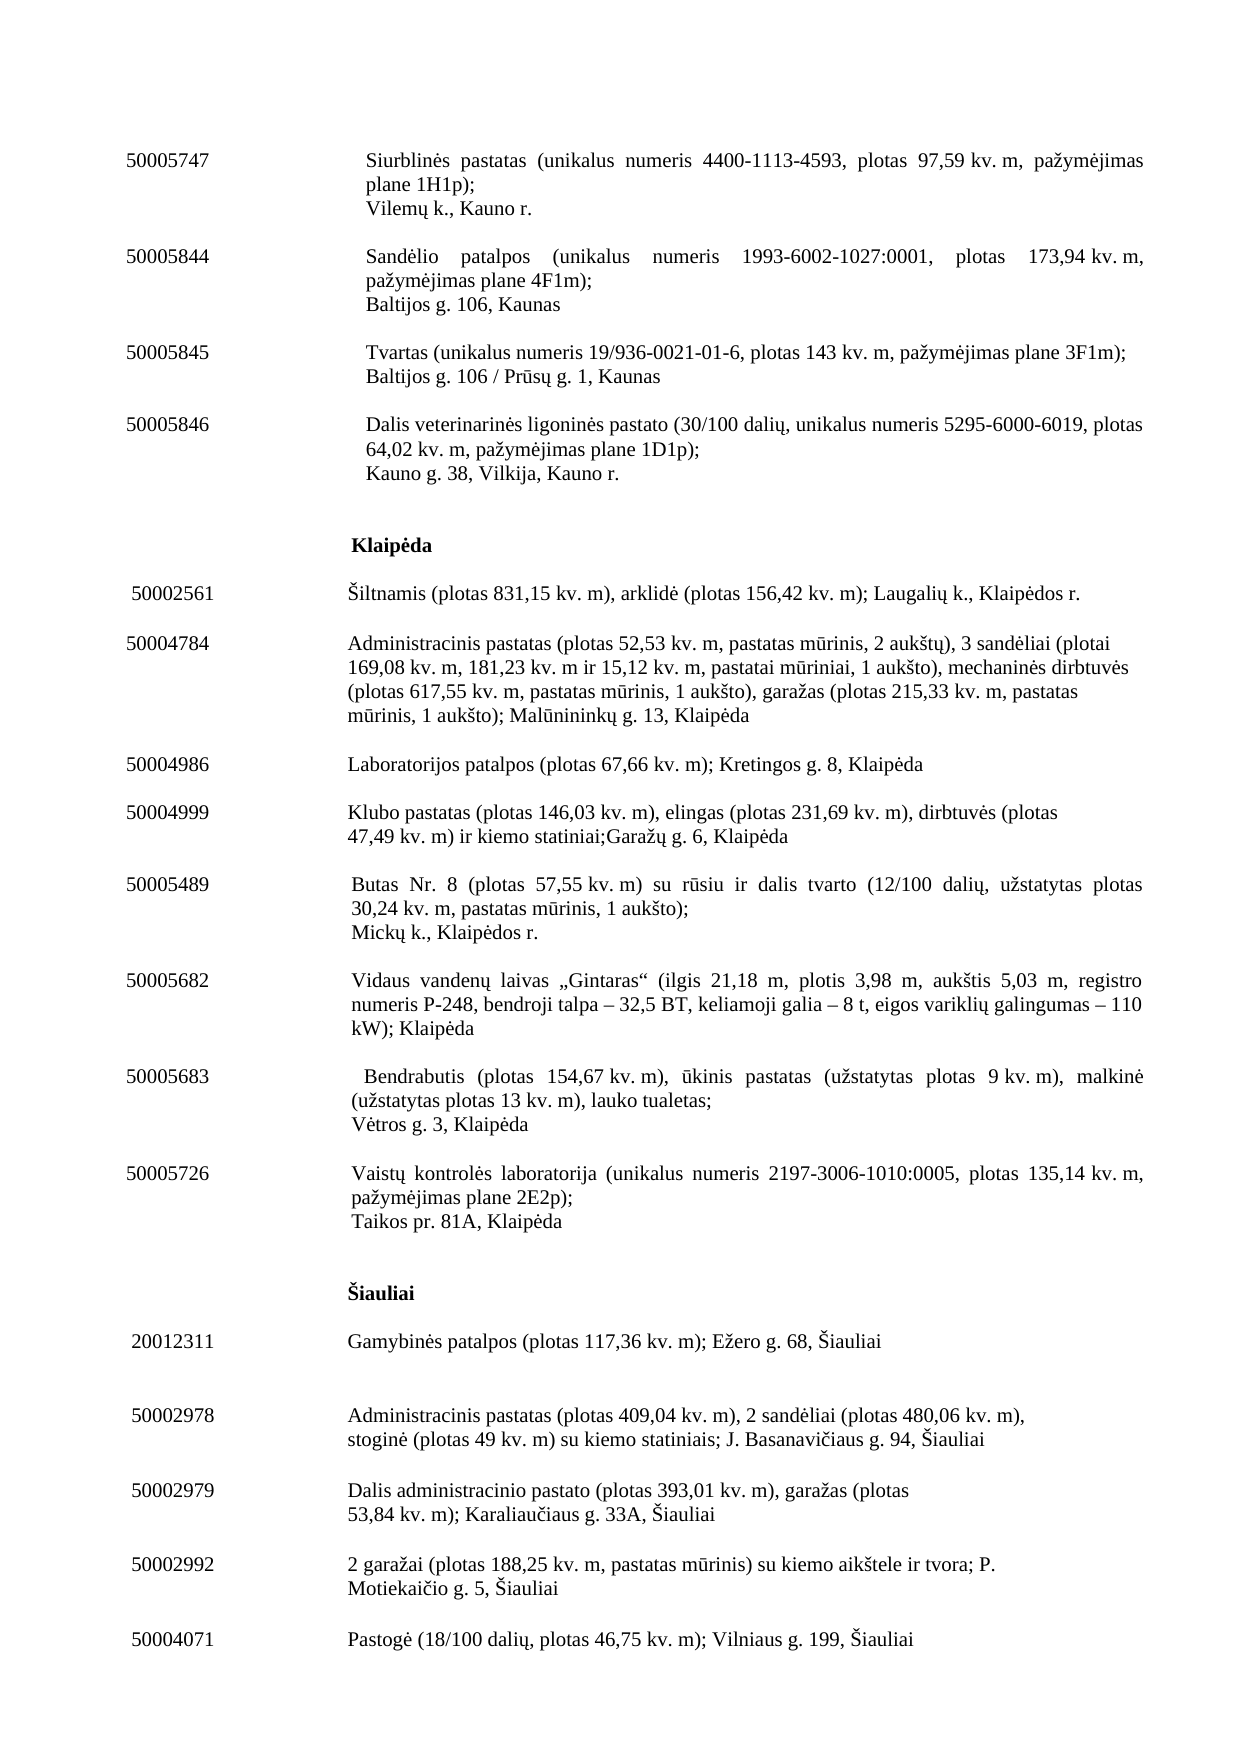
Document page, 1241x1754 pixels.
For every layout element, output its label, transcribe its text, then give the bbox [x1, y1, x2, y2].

table_cell [101, 509, 114, 533]
table_cell 50002561 [115, 581, 336, 631]
table_cell 50002979 [115, 1478, 336, 1528]
table_cell [1155, 1454, 1163, 1478]
table_cell [1163, 800, 1170, 872]
table_cell [1170, 1379, 1192, 1403]
table_cell [1170, 1257, 1192, 1281]
table_cell Klaipėda [115, 533, 1155, 557]
table_cell [1037, 1478, 1148, 1528]
table_cell [1170, 148, 1192, 244]
table_cell [1155, 1064, 1163, 1161]
table_cell [1170, 1064, 1192, 1161]
table_cell [1193, 533, 1211, 557]
table_cell Dalis veterinarinės ligoninės pastato (30/100 dalių, unikalus numeris 5295-6000-6019, plotas 64,02 kv. m, pažymėjimas plane 1D1p); Kauno g. 38, Vilkija, Kauno r. [336, 413, 1155, 509]
table_cell [1155, 1379, 1163, 1403]
table_cell [101, 1379, 114, 1403]
table_cell [1155, 244, 1163, 340]
table_cell [115, 1379, 1155, 1403]
table_cell Šiltnamis (plotas 831,15 kv. m), arklidė (plotas 156,42 kv. m); Laugalių k., Klaipėdos r. [336, 581, 1148, 631]
table_cell [1170, 800, 1192, 872]
table_cell [1155, 1528, 1163, 1552]
table_cell [101, 1478, 114, 1528]
table_cell [1163, 1552, 1170, 1602]
table_cell [1163, 1603, 1170, 1626]
table_cell Pastogė (18/100 dalių, plotas 46,75 kv. m); Vilniaus g. 199, Šiauliai [336, 1626, 1037, 1677]
table_cell [1170, 1281, 1192, 1305]
table_cell [1155, 340, 1163, 412]
table_cell [1170, 968, 1192, 1064]
table_cell [1163, 148, 1170, 244]
table_cell [101, 1064, 114, 1161]
table_cell 50002992 [115, 1552, 336, 1602]
table_cell [1155, 509, 1163, 533]
table_cell [101, 148, 114, 244]
table_cell 50005489 [115, 872, 336, 968]
table_cell [1037, 1329, 1148, 1379]
table_cell [1155, 413, 1163, 509]
table_cell [1193, 1281, 1211, 1305]
table_cell [1163, 340, 1170, 412]
table_cell [1155, 631, 1163, 751]
table_cell Tvartas (unikalus numeris 19/936-0021-01-6, plotas 143 kv. m, pažymėjimas plane 3F1m); Baltijos g. 106 / Prūsų g. 1, Kaunas [336, 340, 1155, 412]
table_cell [1193, 581, 1211, 631]
table_cell [101, 1329, 114, 1379]
table_cell [1037, 1552, 1148, 1602]
table_cell [1163, 1281, 1170, 1305]
table_cell [101, 751, 114, 799]
table_cell [1163, 872, 1170, 968]
table_cell [101, 872, 114, 968]
table_cell 50005844 [115, 244, 336, 340]
table_cell [1193, 1626, 1211, 1677]
table_cell [1193, 1603, 1211, 1626]
table_cell Sandėlio patalpos (unikalus numeris 1993-6002-1027:0001, plotas 173,94 kv. m, pažymėjimas plane 4F1m); Baltijos g. 106, Kaunas [336, 244, 1155, 340]
table_cell [1163, 1478, 1170, 1528]
table_cell [1170, 1305, 1192, 1329]
table_cell [1163, 1329, 1170, 1379]
table_cell [1163, 1064, 1170, 1161]
table_cell [1148, 1403, 1155, 1454]
table_cell [1193, 244, 1211, 340]
table_cell [1163, 1626, 1170, 1677]
table_cell [1155, 800, 1163, 872]
table_cell [101, 1305, 114, 1329]
table_cell Administracinis pastatas (plotas 52,53 kv. m, pastatas mūrinis, 2 aukštų), 3 sandėliai (plotai 169,08 kv. m, 181,23 kv. m ir 15,12 kv. m, pastatai mūriniai, 1 aukšto), mechaninės dirbtuvės (plotas 617,55 kv. m, pastatas mūrinis, 1 aukšto), garažas (plotas 215,33 kv. m, pastatas mūrinis, 1 aukšto); Malūnininkų g. 13, Klaipėda [336, 631, 1155, 751]
table_cell [1155, 1552, 1163, 1602]
table_cell [115, 1454, 1155, 1478]
table_cell [1193, 1403, 1211, 1454]
table_cell [1170, 1603, 1192, 1626]
table_cell [1193, 340, 1211, 412]
table_cell [101, 1626, 114, 1677]
table_cell Vaistų kontrolės laboratorija (unikalus numeris 2197-3006-1010:0005, plotas 135,14 kv. m, pažymėjimas plane 2E2p); Taikos pr. 81A, Klaipėda [336, 1161, 1155, 1257]
table_cell [1163, 1257, 1170, 1281]
table_cell 2 garažai (plotas 188,25 kv. m, pastatas mūrinis) su kiemo aikštele ir tvora; P. Motiekaičio g. 5, Šiauliai [336, 1552, 1037, 1602]
table_cell [1155, 1329, 1163, 1379]
table_cell [1170, 1161, 1192, 1257]
table_cell [1193, 413, 1211, 509]
table_cell [1163, 413, 1170, 509]
table_cell [1148, 1478, 1155, 1528]
table_cell [101, 581, 114, 631]
table_cell [115, 1257, 1155, 1281]
table_cell [1170, 340, 1192, 412]
table_cell Siurblinės pastatas (unikalus numeris 4400-1113-4593, plotas 97,59 kv. m, pažymėjimas plane 1H1p); Vilemų k., Kauno r. [336, 148, 1155, 244]
table_cell [1155, 1403, 1163, 1454]
table_cell [1163, 533, 1170, 557]
table_cell [1163, 1305, 1170, 1329]
table_cell [101, 244, 114, 340]
table_cell [101, 968, 114, 1064]
table_cell 50002978 [115, 1403, 336, 1454]
table_cell [1155, 968, 1163, 1064]
table_cell [1148, 1329, 1155, 1379]
table_cell [101, 1281, 114, 1305]
table_cell [101, 1603, 114, 1626]
table_cell Laboratorijos patalpos (plotas 67,66 kv. m); Kretingos g. 8, Klaipėda [336, 751, 1155, 799]
table_cell 50005683 [115, 1064, 336, 1161]
table_cell [1193, 148, 1211, 244]
table_cell [101, 631, 114, 751]
table_cell 20012311 [115, 1329, 336, 1379]
table_cell 50005726 [115, 1161, 336, 1257]
table_cell [1193, 1305, 1211, 1329]
table_cell 50004784 [115, 631, 336, 751]
table_cell Dalis administracinio pastato (plotas 393,01 kv. m), garažas (plotas 53,84 kv. m); Karaliaučiaus g. 33A, Šiauliai [336, 1478, 1037, 1528]
table_cell [101, 1552, 114, 1602]
table_cell [101, 1454, 114, 1478]
table_cell [1170, 1626, 1192, 1677]
table_cell [1155, 751, 1163, 799]
table_cell [101, 1528, 114, 1552]
table_cell [1193, 872, 1211, 968]
table_cell [1193, 1478, 1211, 1528]
table_cell [1148, 581, 1155, 631]
table_cell 50005845 [115, 340, 336, 412]
table_cell Vidaus vandenų laivas „Gintaras“ (ilgis 21,18 m, plotis 3,98 m, aukštis 5,03 m, registro numeris P-248, bendroji talpa – 32,5 BT, keliamoji galia – 8 t, eigos variklių galingumas – 110 kW); Klaipėda [336, 968, 1155, 1064]
table_cell [101, 557, 114, 581]
table_cell [1155, 1626, 1163, 1677]
table_cell [1170, 1552, 1192, 1602]
table_cell [1163, 1454, 1170, 1478]
table_cell [1170, 631, 1192, 751]
table_cell [1193, 1454, 1211, 1478]
table_cell Šiauliai [336, 1281, 1155, 1305]
table_cell Klubo pastatas (plotas 146,03 kv. m), elingas (plotas 231,69 kv. m), dirbtuvės (plotas 47,49 kv. m) ir kiemo statiniai;Garažų g. 6, Klaipėda [336, 800, 1155, 872]
table_cell [1170, 413, 1192, 509]
table_cell [101, 413, 114, 509]
table_cell [1170, 533, 1192, 557]
table_cell [1163, 557, 1170, 581]
table_cell [101, 340, 114, 412]
table_cell [1155, 581, 1163, 631]
table_cell [1170, 557, 1192, 581]
table_cell [1193, 1329, 1211, 1379]
table_cell [1163, 509, 1170, 533]
table_cell [101, 1161, 114, 1257]
table_cell Administracinis pastatas (plotas 409,04 kv. m), 2 sandėliai (plotas 480,06 kv. m), stoginė (plotas 49 kv. m) su kiemo statiniais; J. Basanavičiaus g. 94, Šiauliai [336, 1403, 1037, 1454]
table_cell [101, 533, 114, 557]
table_cell [1170, 1329, 1192, 1379]
table_cell [1037, 1626, 1148, 1677]
table_cell [1148, 1552, 1155, 1602]
table_cell [1163, 968, 1170, 1064]
table_cell [115, 1603, 1155, 1626]
table_cell Bendrabutis (plotas 154,67 kv. m), ūkinis pastatas (užstatytas plotas 9 kv. m), malkinė (užstatytas plotas 13 kv. m), lauko tualetas; Vėtros g. 3, Klaipėda [336, 1064, 1155, 1161]
table_cell [1193, 1379, 1211, 1403]
table_cell [115, 557, 1155, 581]
table_cell [1163, 631, 1170, 751]
table_cell [1193, 1528, 1211, 1552]
table_cell [1163, 751, 1170, 799]
table_cell [1163, 1528, 1170, 1552]
table_cell [1193, 1257, 1211, 1281]
table_cell [1193, 631, 1211, 751]
table_cell [1170, 509, 1192, 533]
table_cell [101, 800, 114, 872]
table_cell 50004071 [115, 1626, 336, 1677]
table_cell [1148, 1626, 1155, 1677]
table_cell [1170, 1403, 1192, 1454]
table_cell [1170, 1454, 1192, 1478]
table_cell [1193, 968, 1211, 1064]
table_cell [1170, 581, 1192, 631]
table_cell [1155, 1478, 1163, 1528]
table_cell [1155, 557, 1163, 581]
table_cell 50005846 [115, 413, 336, 509]
table_cell [1155, 1257, 1163, 1281]
table_cell 50005682 [115, 968, 336, 1064]
table_cell [101, 1257, 114, 1281]
table_cell [1155, 1305, 1163, 1329]
table_cell [1170, 1528, 1192, 1552]
table_cell [1193, 800, 1211, 872]
table_cell [1170, 751, 1192, 799]
table_cell [1163, 1161, 1170, 1257]
table_cell [115, 1528, 1155, 1552]
table_cell [115, 509, 1155, 533]
table_cell [1155, 1603, 1163, 1626]
table_cell [1193, 557, 1211, 581]
table_cell [1193, 1161, 1211, 1257]
table_cell [1193, 1552, 1211, 1602]
table_cell [1170, 1478, 1192, 1528]
table_cell [1170, 872, 1192, 968]
table_cell [101, 1403, 114, 1454]
table_cell [1155, 148, 1163, 244]
table_cell [1155, 533, 1163, 557]
table_cell [1193, 751, 1211, 799]
table_cell [1163, 1403, 1170, 1454]
table_cell 50004999 [115, 800, 336, 872]
table_cell [115, 1281, 336, 1305]
table_cell Butas Nr. 8 (plotas 57,55 kv. m) su rūsiu ir dalis tvarto (12/100 dalių, užstatytas plotas 30,24 kv. m, pastatas mūrinis, 1 aukšto); Mickų k., Klaipėdos r. [336, 872, 1155, 968]
table_cell [1193, 509, 1211, 533]
table_cell [1155, 872, 1163, 968]
table_cell [1155, 1281, 1163, 1305]
table_cell 50004986 [115, 751, 336, 799]
table_cell [1155, 1161, 1163, 1257]
table_cell [115, 1305, 1155, 1329]
table_cell [1193, 1064, 1211, 1161]
table_cell [1163, 581, 1170, 631]
table_cell [1170, 244, 1192, 340]
table_cell [1163, 1379, 1170, 1403]
table_cell [1163, 244, 1170, 340]
table_cell [1037, 1403, 1148, 1454]
table_cell 50005747 [115, 148, 336, 244]
table_cell Gamybinės patalpos (plotas 117,36 kv. m); Ežero g. 68, Šiauliai [336, 1329, 1037, 1379]
